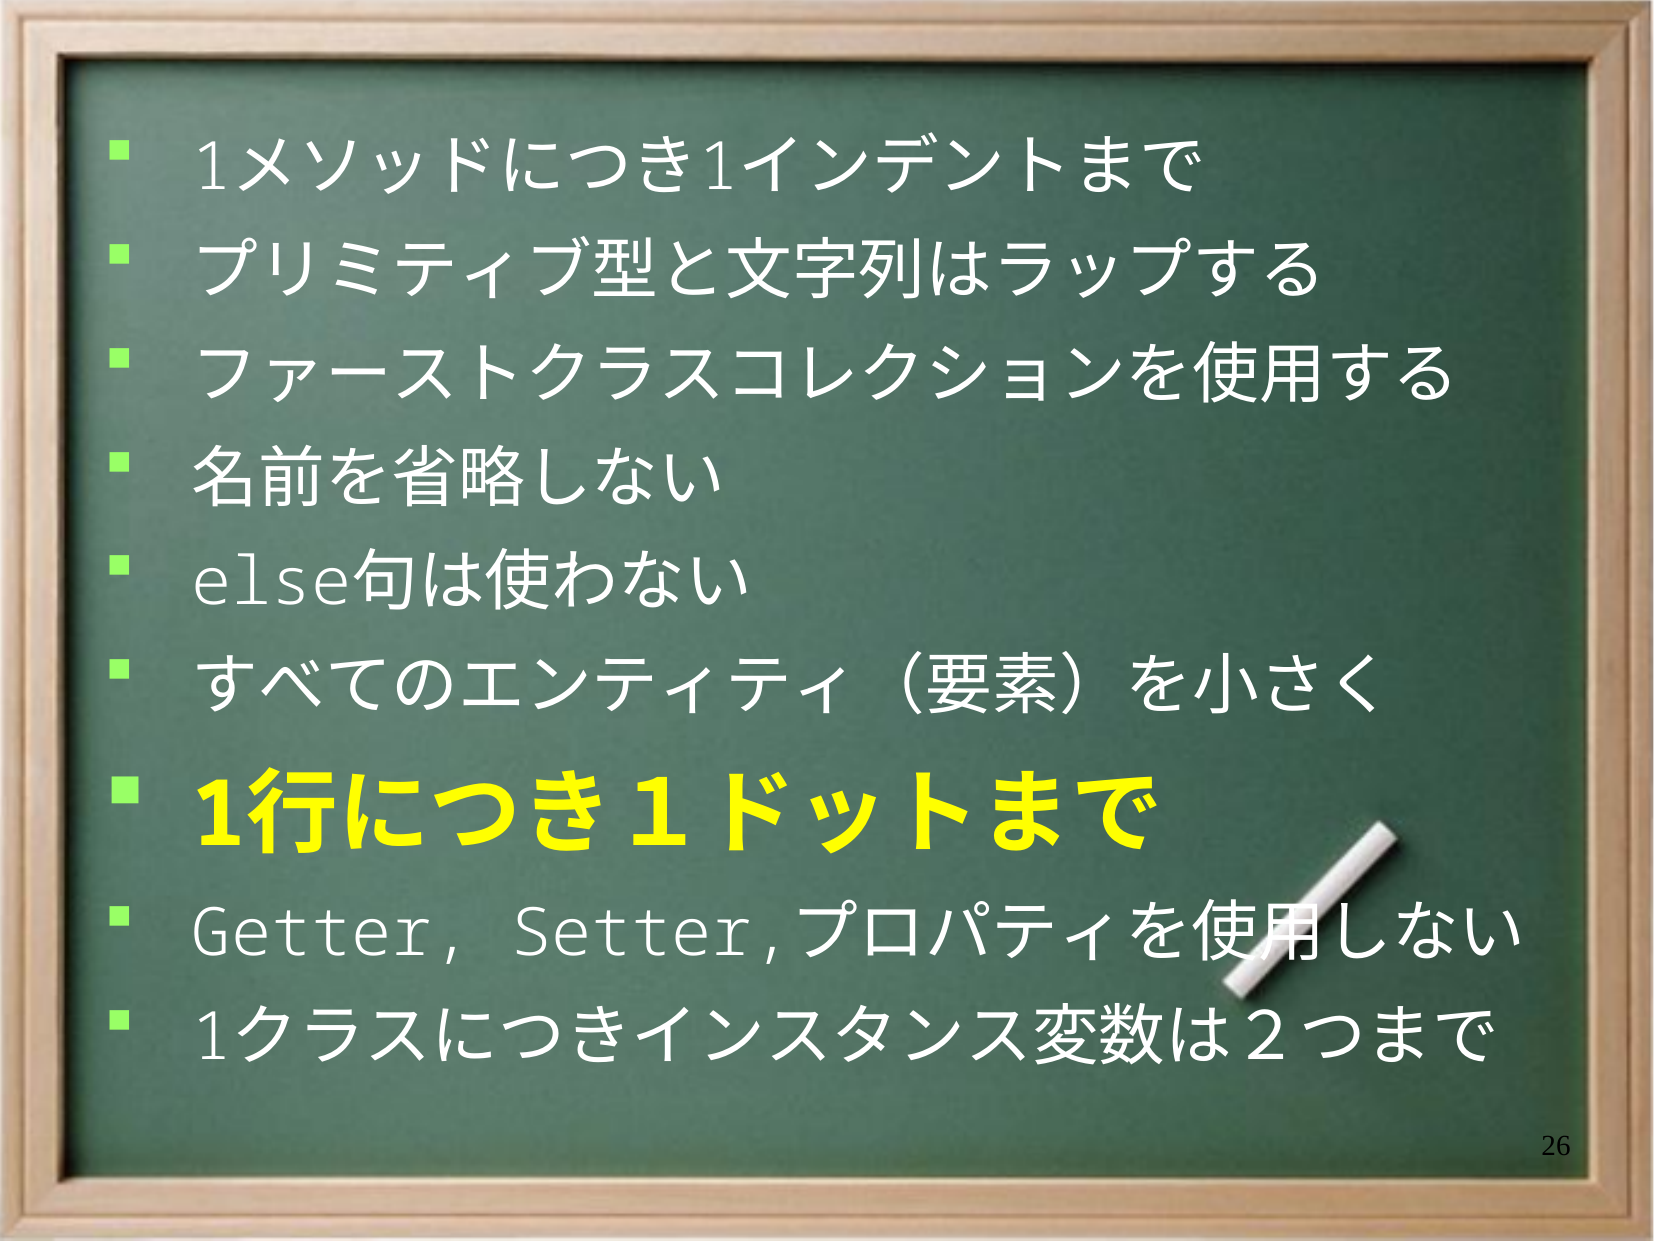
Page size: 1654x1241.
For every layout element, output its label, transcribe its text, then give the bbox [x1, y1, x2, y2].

list 1メソッドにつき1インデントまで プリミティブ型と文字列はラップする ファーストクラスコレクションを使用する 名前を省略しない else句は使わない すべてのエンティティ（要素）を小さく 1行につき１ドットまで Getter, Setter,プロパティを使用しない 1クラスにつきインスタンス変数は２つまで [89, 112, 1570, 1124]
picture [0, 0, 1654, 1241]
